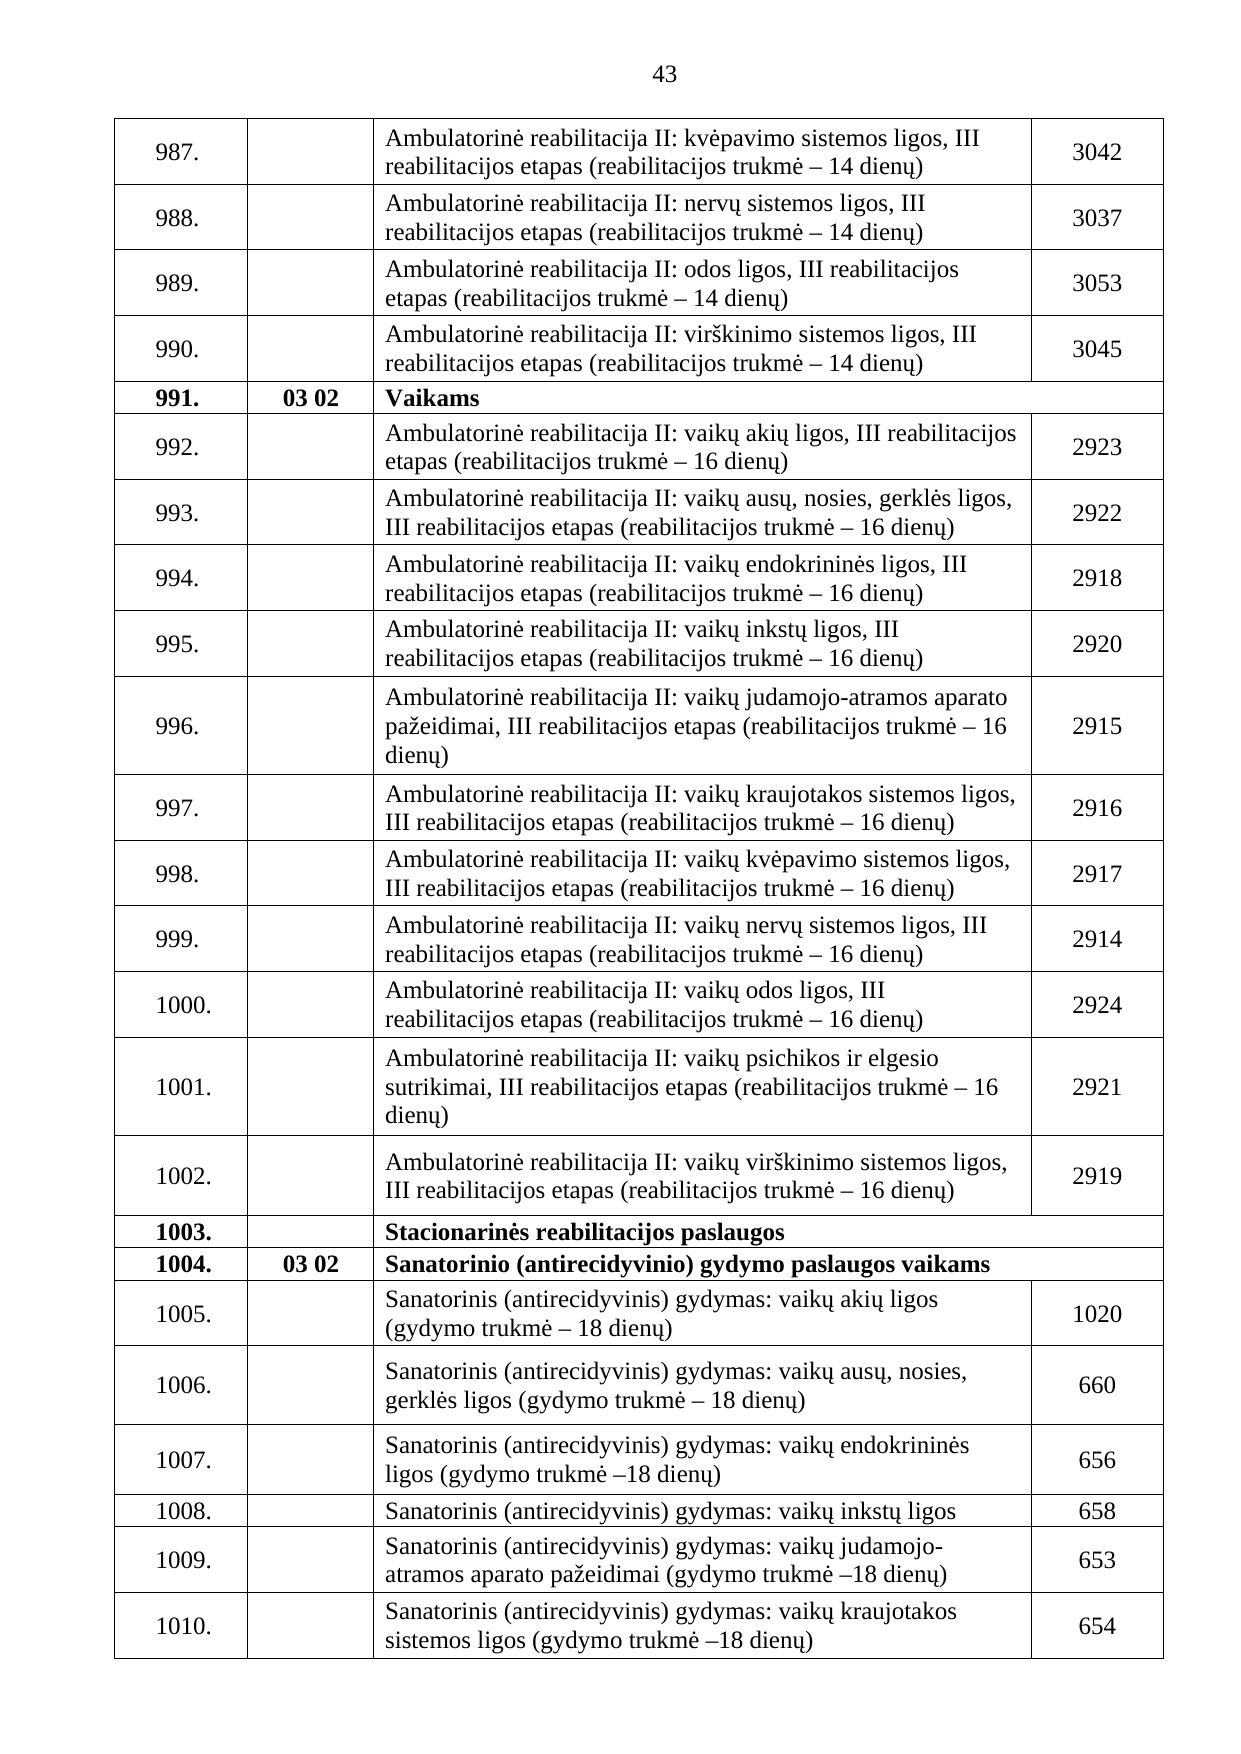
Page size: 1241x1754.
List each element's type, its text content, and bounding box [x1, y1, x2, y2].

table_cell [248, 185, 373, 249]
table_cell 2922 [1032, 480, 1163, 544]
table_cell 658 [1032, 1495, 1163, 1526]
table_cell Sanatorinis (antirecidyvinis) gydymas: vaikų ausų, nosies, gerklės ligos (gydymo trukmė – 18 dienų) [374, 1346, 1031, 1423]
table_cell 1010. [115, 1593, 247, 1657]
table_cell 2914 [1032, 906, 1163, 971]
table_cell 2919 [1032, 1136, 1163, 1215]
table_cell Ambulatorinė reabilitacija II: vaikų kraujotakos sistemos ligos, III reabilitacijos etapas (reabilitacijos trukmė – 16 dienų) [374, 775, 1031, 840]
table_cell Sanatorinis (antirecidyvinis) gydymas: vaikų inkstų ligos [374, 1495, 1031, 1526]
table_cell Ambulatorinė reabilitacija II: nervų sistemos ligos, III reabilitacijos etapas (reabilitacijos trukmė – 14 dienų) [374, 185, 1031, 249]
table_cell 2923 [1032, 414, 1163, 479]
table_cell 1005. [115, 1281, 247, 1345]
table_cell Ambulatorinė reabilitacija II: odos ligos, III reabilitacijos etapas (reabilitacijos trukmė – 14 dienų) [374, 250, 1031, 315]
table_cell 991. [115, 382, 247, 413]
table_cell [248, 906, 373, 971]
table_cell Stacionarinės reabilitacijos paslaugos [374, 1216, 1163, 1247]
table_cell 660 [1032, 1346, 1163, 1423]
table_cell Sanatorinis (antirecidyvinis) gydymas: vaikų akių ligos (gydymo trukmė – 18 dienų) [374, 1281, 1031, 1345]
table_cell 2924 [1032, 972, 1163, 1037]
table_cell 996. [115, 677, 247, 774]
table_cell [248, 316, 373, 381]
table_cell 990. [115, 316, 247, 381]
table_cell [248, 1495, 373, 1526]
table_cell [248, 1527, 373, 1592]
table_cell 1002. [115, 1136, 247, 1215]
table_cell Ambulatorinė reabilitacija II: vaikų odos ligos, III reabilitacijos etapas (reabilitacijos trukmė – 16 dienų) [374, 972, 1031, 1037]
table_cell 1009. [115, 1527, 247, 1592]
table_cell Sanatorinis (antirecidyvinis) gydymas: vaikų endokrininės ligos (gydymo trukmė –18 dienų) [374, 1425, 1031, 1494]
table_cell Ambulatorinė reabilitacija II: vaikų kvėpavimo sistemos ligos, III reabilitacijos etapas (reabilitacijos trukmė – 16 dienų) [374, 841, 1031, 905]
table_cell [248, 1346, 373, 1423]
table_cell 992. [115, 414, 247, 479]
table_cell Ambulatorinė reabilitacija II: vaikų inkstų ligos, III reabilitacijos etapas (reabilitacijos trukmė – 16 dienų) [374, 611, 1031, 676]
table_cell Ambulatorinė reabilitacija II: vaikų judamojo-atramos aparato pažeidimai, III reabilitacijos etapas (reabilitacijos trukmė – 16 dienų) [374, 677, 1031, 774]
table_cell Ambulatorinė reabilitacija II: vaikų virškinimo sistemos ligos, III reabilitacijos etapas (reabilitacijos trukmė – 16 dienų) [374, 1136, 1031, 1215]
table_cell Ambulatorinė reabilitacija II: kvėpavimo sistemos ligos, III reabilitacijos etapas (reabilitacijos trukmė – 14 dienų) [374, 119, 1031, 184]
table_cell 3053 [1032, 250, 1163, 315]
table_cell 1008. [115, 1495, 247, 1526]
table_cell Sanatorinis (antirecidyvinis) gydymas: vaikų judamojo-atramos aparato pažeidimai (gydymo trukmė –18 dienų) [374, 1527, 1031, 1592]
table_cell [248, 480, 373, 544]
table_cell Ambulatorinė reabilitacija II: vaikų psichikos ir elgesio sutrikimai, III reabilitacijos etapas (reabilitacijos trukmė – 16 dienų) [374, 1038, 1031, 1135]
table_cell [248, 1593, 373, 1657]
table_cell 1006. [115, 1346, 247, 1423]
table_cell [248, 775, 373, 840]
table_cell 997. [115, 775, 247, 840]
table_cell 1020 [1032, 1281, 1163, 1345]
table_cell 2916 [1032, 775, 1163, 840]
table_cell 03 02 [248, 382, 373, 413]
table_cell 1007. [115, 1425, 247, 1494]
table_cell Ambulatorinė reabilitacija II: vaikų akių ligos, III reabilitacijos etapas (reabilitacijos trukmė – 16 dienų) [374, 414, 1031, 479]
table_cell 1003. [115, 1216, 247, 1247]
table_cell 994. [115, 545, 247, 610]
table_cell [248, 1425, 373, 1494]
table_cell 2915 [1032, 677, 1163, 774]
table_cell 3045 [1032, 316, 1163, 381]
table_cell Ambulatorinė reabilitacija II: vaikų nervų sistemos ligos, III reabilitacijos etapas (reabilitacijos trukmė – 16 dienų) [374, 906, 1031, 971]
table_cell 999. [115, 906, 247, 971]
table_cell [248, 250, 373, 315]
table_cell [248, 1136, 373, 1215]
table_cell 1000. [115, 972, 247, 1037]
table_cell 3037 [1032, 185, 1163, 249]
table_cell [248, 1216, 373, 1247]
table_cell [248, 545, 373, 610]
table_cell 988. [115, 185, 247, 249]
table_cell [248, 611, 373, 676]
table_cell [248, 677, 373, 774]
table_cell 656 [1032, 1425, 1163, 1494]
table_cell 995. [115, 611, 247, 676]
table_cell 998. [115, 841, 247, 905]
table_cell [248, 1038, 373, 1135]
table_cell 654 [1032, 1593, 1163, 1657]
table_cell 1001. [115, 1038, 247, 1135]
table_cell Vaikams [374, 382, 1163, 413]
table_cell 2921 [1032, 1038, 1163, 1135]
table_cell 2918 [1032, 545, 1163, 610]
table_cell 3042 [1032, 119, 1163, 184]
table_cell Sanatorinio (antirecidyvinio) gydymo paslaugos vaikams [374, 1248, 1163, 1280]
table_cell 03 02 [248, 1248, 373, 1280]
table_cell 2917 [1032, 841, 1163, 905]
table_cell 993. [115, 480, 247, 544]
table_cell [248, 119, 373, 184]
table_cell 653 [1032, 1527, 1163, 1592]
table_cell [248, 414, 373, 479]
table_cell 989. [115, 250, 247, 315]
table_cell 987. [115, 119, 247, 184]
table_cell 2920 [1032, 611, 1163, 676]
table_cell [248, 841, 373, 905]
table_cell Ambulatorinė reabilitacija II: virškinimo sistemos ligos, III reabilitacijos etapas (reabilitacijos trukmė – 14 dienų) [374, 316, 1031, 381]
table_cell [248, 1281, 373, 1345]
table_cell Ambulatorinė reabilitacija II: vaikų endokrininės ligos, III reabilitacijos etapas (reabilitacijos trukmė – 16 dienų) [374, 545, 1031, 610]
table_cell Ambulatorinė reabilitacija II: vaikų ausų, nosies, gerklės ligos, III reabilitacijos etapas (reabilitacijos trukmė – 16 dienų) [374, 480, 1031, 544]
table_cell 1004. [115, 1248, 247, 1280]
table_cell [248, 972, 373, 1037]
table_cell Sanatorinis (antirecidyvinis) gydymas: vaikų kraujotakos sistemos ligos (gydymo trukmė –18 dienų) [374, 1593, 1031, 1657]
